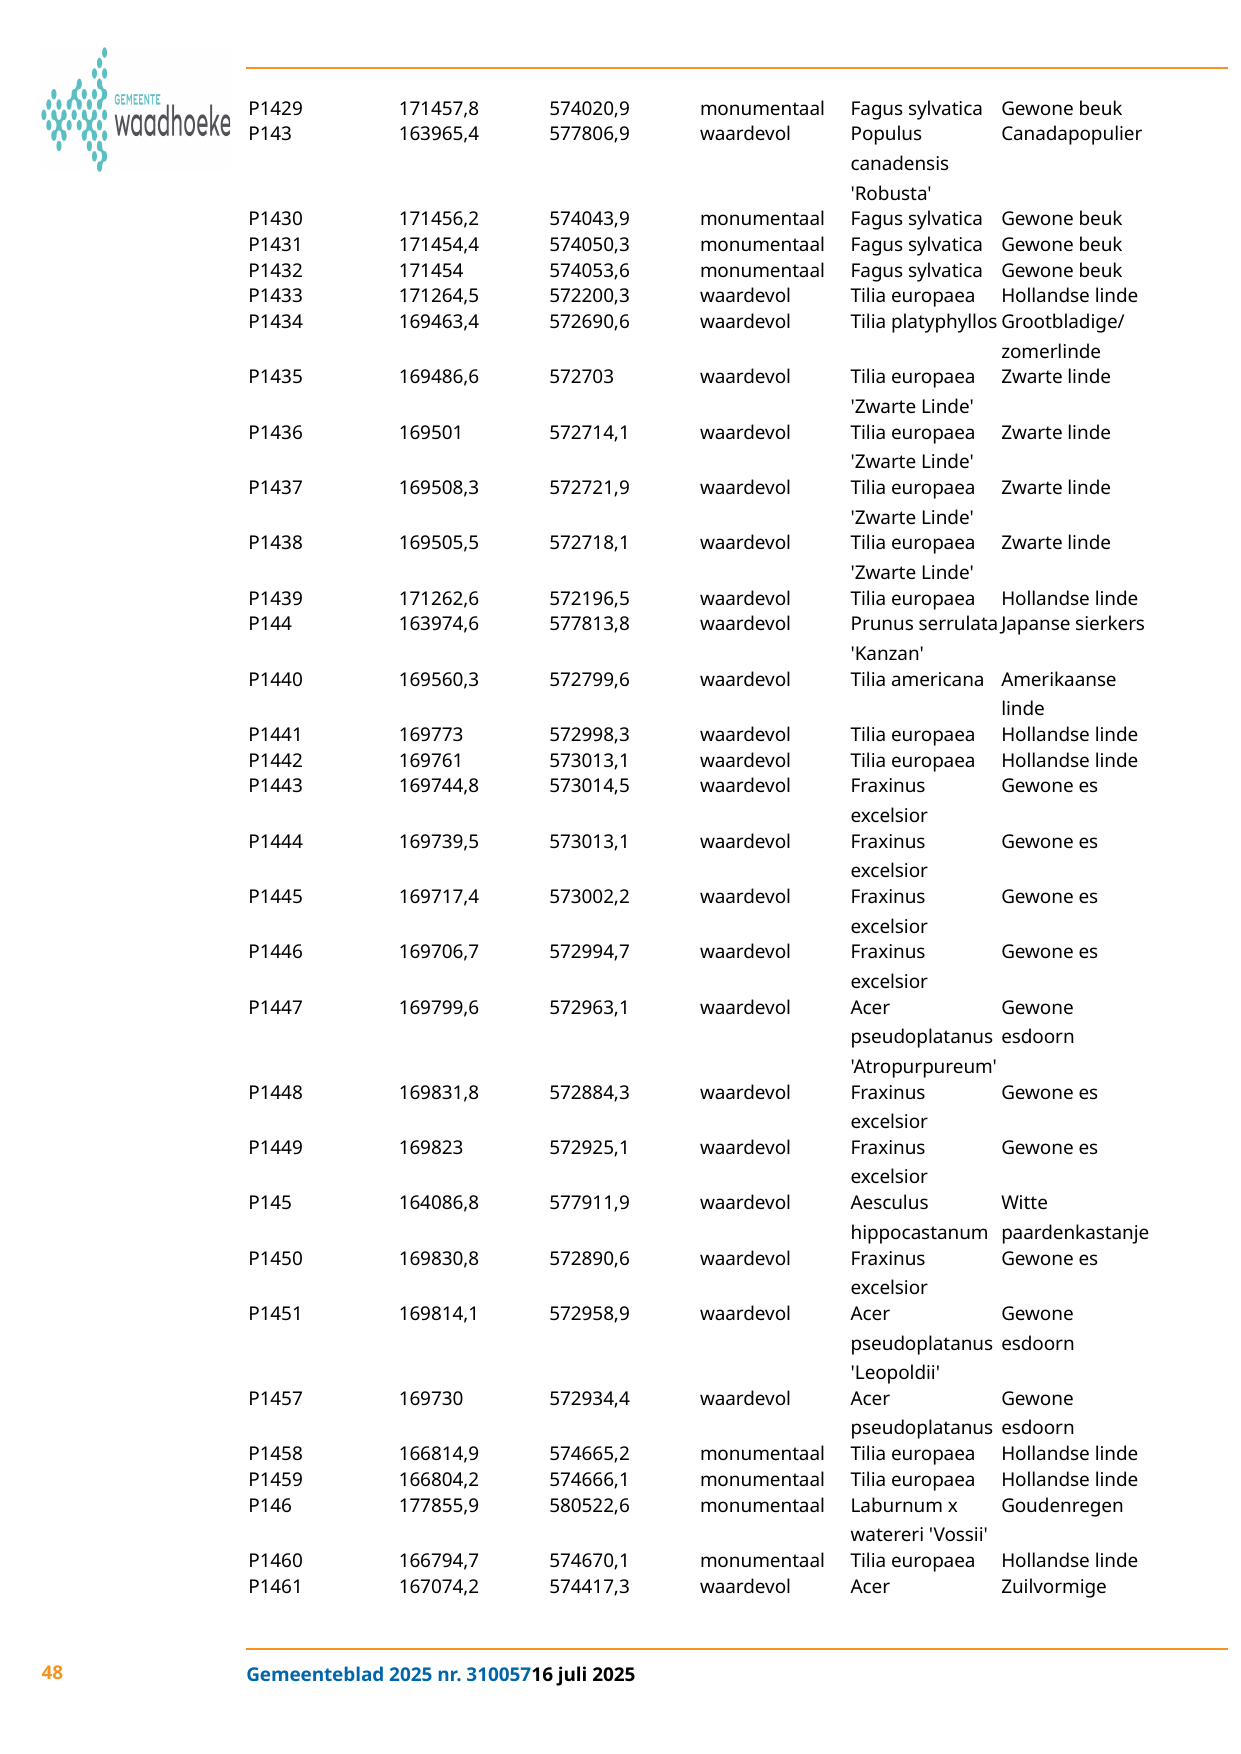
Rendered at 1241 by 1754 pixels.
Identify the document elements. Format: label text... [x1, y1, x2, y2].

table_cell Tilia europaea 'Zwarte Linde' [850, 530, 1001, 585]
table_cell waardevol [700, 1190, 850, 1245]
table_cell 572958,9 [549, 1300, 700, 1385]
table_cell Gewone beuk [1001, 95, 1152, 121]
table_cell waardevol [700, 994, 850, 1079]
table_cell Gewone es [1001, 1079, 1152, 1134]
table_cell Grootbladige/zomerlinde [1001, 308, 1152, 364]
table_cell Tilia europaea 'Zwarte Linde' [850, 474, 1001, 529]
table_cell Gewone beuk [1001, 205, 1152, 231]
table_cell 171264,5 [399, 283, 549, 308]
table_cell Fagus sylvatica [850, 205, 1001, 231]
table_cell Zwarte linde [1001, 419, 1152, 474]
table_cell P144 [248, 611, 398, 666]
table_cell 169486,6 [399, 364, 549, 419]
table_cell Acer pseudoplatanus 'Leopoldii' [850, 1300, 1001, 1385]
table_cell 169730 [399, 1385, 549, 1440]
table_cell 166794,7 [399, 1547, 549, 1573]
table_cell Gewone es [1001, 939, 1152, 994]
table_cell 163974,6 [399, 611, 549, 666]
table_cell Gewone beuk [1001, 231, 1152, 257]
table_cell Hollandse linde [1001, 283, 1152, 308]
table_cell 169463,4 [399, 308, 549, 364]
table_cell Fraxinus excelsior [850, 1134, 1001, 1189]
table_cell monumentaal [700, 1440, 850, 1466]
table_cell Fagus sylvatica [850, 231, 1001, 257]
table_cell Zwarte linde [1001, 364, 1152, 419]
table_cell 171454,4 [399, 231, 549, 257]
table_cell waardevol [700, 721, 850, 747]
table_cell Hollandse linde [1001, 1440, 1152, 1466]
table_cell waardevol [700, 828, 850, 883]
table_cell P1443 [248, 773, 398, 828]
table_cell Gewone es [1001, 1134, 1152, 1189]
table_cell 169717,4 [399, 883, 549, 939]
table_cell Tilia europaea [850, 1466, 1001, 1492]
table_cell P1433 [248, 283, 398, 308]
table_cell Gewone esdoorn [1001, 1385, 1152, 1440]
table_cell 572884,3 [549, 1079, 700, 1134]
table_cell waardevol [700, 1300, 850, 1385]
table_cell monumentaal [700, 257, 850, 283]
table_cell 573013,1 [549, 747, 700, 773]
table_cell P1460 [248, 1547, 398, 1573]
table_cell 169508,3 [399, 474, 549, 529]
table_cell 171454 [399, 257, 549, 283]
table_cell Tilia europaea [850, 1440, 1001, 1466]
table_cell 577813,8 [549, 611, 700, 666]
table_cell 572925,1 [549, 1134, 700, 1189]
table_cell P143 [248, 121, 398, 205]
table_cell 169814,1 [399, 1300, 549, 1385]
table_cell P1431 [248, 231, 398, 257]
table_cell Tilia europaea 'Zwarte Linde' [850, 364, 1001, 419]
table_cell Populus canadensis 'Robusta' [850, 121, 1001, 205]
table_cell monumentaal [700, 95, 850, 121]
table_cell waardevol [700, 530, 850, 585]
table_cell Acer [850, 1573, 1001, 1598]
table_cell Tilia europaea [850, 585, 1001, 611]
table_cell P1434 [248, 308, 398, 364]
table_cell P146 [248, 1492, 398, 1547]
table_cell Hollandse linde [1001, 1466, 1152, 1492]
table_cell 169799,6 [399, 994, 549, 1079]
table_cell Fraxinus excelsior [850, 1245, 1001, 1300]
table_cell P1459 [248, 1466, 398, 1492]
table_cell P1441 [248, 721, 398, 747]
table_cell waardevol [700, 611, 850, 666]
table_cell Hollandse linde [1001, 585, 1152, 611]
table_cell 167074,2 [399, 1573, 549, 1598]
table_cell 169744,8 [399, 773, 549, 828]
table_cell waardevol [700, 364, 850, 419]
table_cell 171262,6 [399, 585, 549, 611]
table_cell 572718,1 [549, 530, 700, 585]
table_cell 177855,9 [399, 1492, 549, 1547]
table_cell Fagus sylvatica [850, 257, 1001, 283]
table_cell 169501 [399, 419, 549, 474]
table_cell monumentaal [700, 1492, 850, 1547]
table_cell Tilia platyphyllos [850, 308, 1001, 364]
table_cell waardevol [700, 773, 850, 828]
table_cell monumentaal [700, 231, 850, 257]
table_cell 169706,7 [399, 939, 549, 994]
table_cell Zuilvormige [1001, 1573, 1152, 1598]
table_cell P1430 [248, 205, 398, 231]
table_cell 574050,3 [549, 231, 700, 257]
table_cell waardevol [700, 1079, 850, 1134]
table_cell Tilia europaea [850, 283, 1001, 308]
table_cell 572721,9 [549, 474, 700, 529]
table_cell Gewone es [1001, 883, 1152, 939]
table_cell P1446 [248, 939, 398, 994]
table_cell Gewone es [1001, 1245, 1152, 1300]
table_cell Fraxinus excelsior [850, 773, 1001, 828]
table_cell P1451 [248, 1300, 398, 1385]
table_cell waardevol [700, 1134, 850, 1189]
table_cell 577911,9 [549, 1190, 700, 1245]
table_cell P1437 [248, 474, 398, 529]
table_cell Hollandse linde [1001, 747, 1152, 773]
table_cell 572196,5 [549, 585, 700, 611]
table_cell Canadapopulier [1001, 121, 1152, 205]
table_cell monumentaal [700, 1466, 850, 1492]
table_cell Fraxinus excelsior [850, 939, 1001, 994]
table_cell P1435 [248, 364, 398, 419]
table_cell 169773 [399, 721, 549, 747]
table_cell 573014,5 [549, 773, 700, 828]
table_cell 169831,8 [399, 1079, 549, 1134]
table_cell Hollandse linde [1001, 1547, 1152, 1573]
table_cell 572714,1 [549, 419, 700, 474]
table_cell waardevol [700, 1245, 850, 1300]
table_cell P1450 [248, 1245, 398, 1300]
table_cell waardevol [700, 283, 850, 308]
table_cell 166814,9 [399, 1440, 549, 1466]
table_cell 574043,9 [549, 205, 700, 231]
table_cell waardevol [700, 666, 850, 721]
table_cell 574020,9 [549, 95, 700, 121]
table_cell P1457 [248, 1385, 398, 1440]
table_cell 572703 [549, 364, 700, 419]
table_cell waardevol [700, 308, 850, 364]
table_cell P1444 [248, 828, 398, 883]
table_cell 163965,4 [399, 121, 549, 205]
table_cell 171457,8 [399, 95, 549, 121]
table_cell 572998,3 [549, 721, 700, 747]
table_cell 169761 [399, 747, 549, 773]
table_cell Goudenregen [1001, 1492, 1152, 1547]
table_cell 572799,6 [549, 666, 700, 721]
table_cell waardevol [700, 419, 850, 474]
table_cell P1440 [248, 666, 398, 721]
table_cell waardevol [700, 1385, 850, 1440]
table_cell P145 [248, 1190, 398, 1245]
table_cell Tilia europaea [850, 1547, 1001, 1573]
table_cell P1458 [248, 1440, 398, 1466]
table_cell 169823 [399, 1134, 549, 1189]
table_cell 574665,2 [549, 1440, 700, 1466]
table_cell P1429 [248, 95, 398, 121]
table_cell P1461 [248, 1573, 398, 1598]
table_cell 169505,5 [399, 530, 549, 585]
table_cell 573002,2 [549, 883, 700, 939]
table_cell waardevol [700, 939, 850, 994]
table_cell Amerikaanse linde [1001, 666, 1152, 721]
table_cell Fraxinus excelsior [850, 1079, 1001, 1134]
table_cell Fraxinus excelsior [850, 883, 1001, 939]
table_cell P1447 [248, 994, 398, 1079]
table_cell Laburnum x watereri 'Vossii' [850, 1492, 1001, 1547]
table_cell 573013,1 [549, 828, 700, 883]
table_cell 572890,6 [549, 1245, 700, 1300]
table_cell waardevol [700, 1573, 850, 1598]
table_cell P1449 [248, 1134, 398, 1189]
table_cell Japanse sierkers [1001, 611, 1152, 666]
table_cell Tilia americana [850, 666, 1001, 721]
table_cell 574417,3 [549, 1573, 700, 1598]
table_cell P1436 [248, 419, 398, 474]
table_cell 574670,1 [549, 1547, 700, 1573]
table_cell 572690,6 [549, 308, 700, 364]
table_cell Witte paardenkastanje [1001, 1190, 1152, 1245]
table_cell Gewone es [1001, 828, 1152, 883]
table_cell monumentaal [700, 1547, 850, 1573]
table_cell waardevol [700, 474, 850, 529]
table_cell Gewone es [1001, 773, 1152, 828]
table_cell P1448 [248, 1079, 398, 1134]
table_cell P1432 [248, 257, 398, 283]
table_cell Fraxinus excelsior [850, 828, 1001, 883]
table_cell 169560,3 [399, 666, 549, 721]
table_cell 171456,2 [399, 205, 549, 231]
table_cell Acer pseudoplatanus [850, 1385, 1001, 1440]
picture [41, 47, 231, 172]
table_cell Tilia europaea [850, 747, 1001, 773]
table_cell waardevol [700, 121, 850, 205]
table_cell monumentaal [700, 205, 850, 231]
table_cell P1438 [248, 530, 398, 585]
table_cell waardevol [700, 747, 850, 773]
table_cell 166804,2 [399, 1466, 549, 1492]
table_cell P1439 [248, 585, 398, 611]
table_cell 169830,8 [399, 1245, 549, 1300]
table_cell Zwarte linde [1001, 530, 1152, 585]
table_cell Zwarte linde [1001, 474, 1152, 529]
table_cell Gewone esdoorn [1001, 994, 1152, 1079]
table_cell 164086,8 [399, 1190, 549, 1245]
table_cell waardevol [700, 585, 850, 611]
table_cell 572934,4 [549, 1385, 700, 1440]
table_cell P1445 [248, 883, 398, 939]
table_cell Aesculus hippocastanum [850, 1190, 1001, 1245]
table_cell 580522,6 [549, 1492, 700, 1547]
table_cell 572963,1 [549, 994, 700, 1079]
table_cell 577806,9 [549, 121, 700, 205]
table_cell waardevol [700, 883, 850, 939]
table_cell Gewone beuk [1001, 257, 1152, 283]
table_cell Prunus serrulata 'Kanzan' [850, 611, 1001, 666]
table_cell Tilia europaea [850, 721, 1001, 747]
table_cell 572200,3 [549, 283, 700, 308]
table_cell 574666,1 [549, 1466, 700, 1492]
table_cell Hollandse linde [1001, 721, 1152, 747]
table_cell Tilia europaea 'Zwarte Linde' [850, 419, 1001, 474]
table_cell Fagus sylvatica [850, 95, 1001, 121]
table_cell 169739,5 [399, 828, 549, 883]
table_cell 572994,7 [549, 939, 700, 994]
table_cell Gewone esdoorn [1001, 1300, 1152, 1385]
table_cell 574053,6 [549, 257, 700, 283]
table_cell P1442 [248, 747, 398, 773]
table_cell Acer pseudoplatanus 'Atropurpureum' [850, 994, 1001, 1079]
